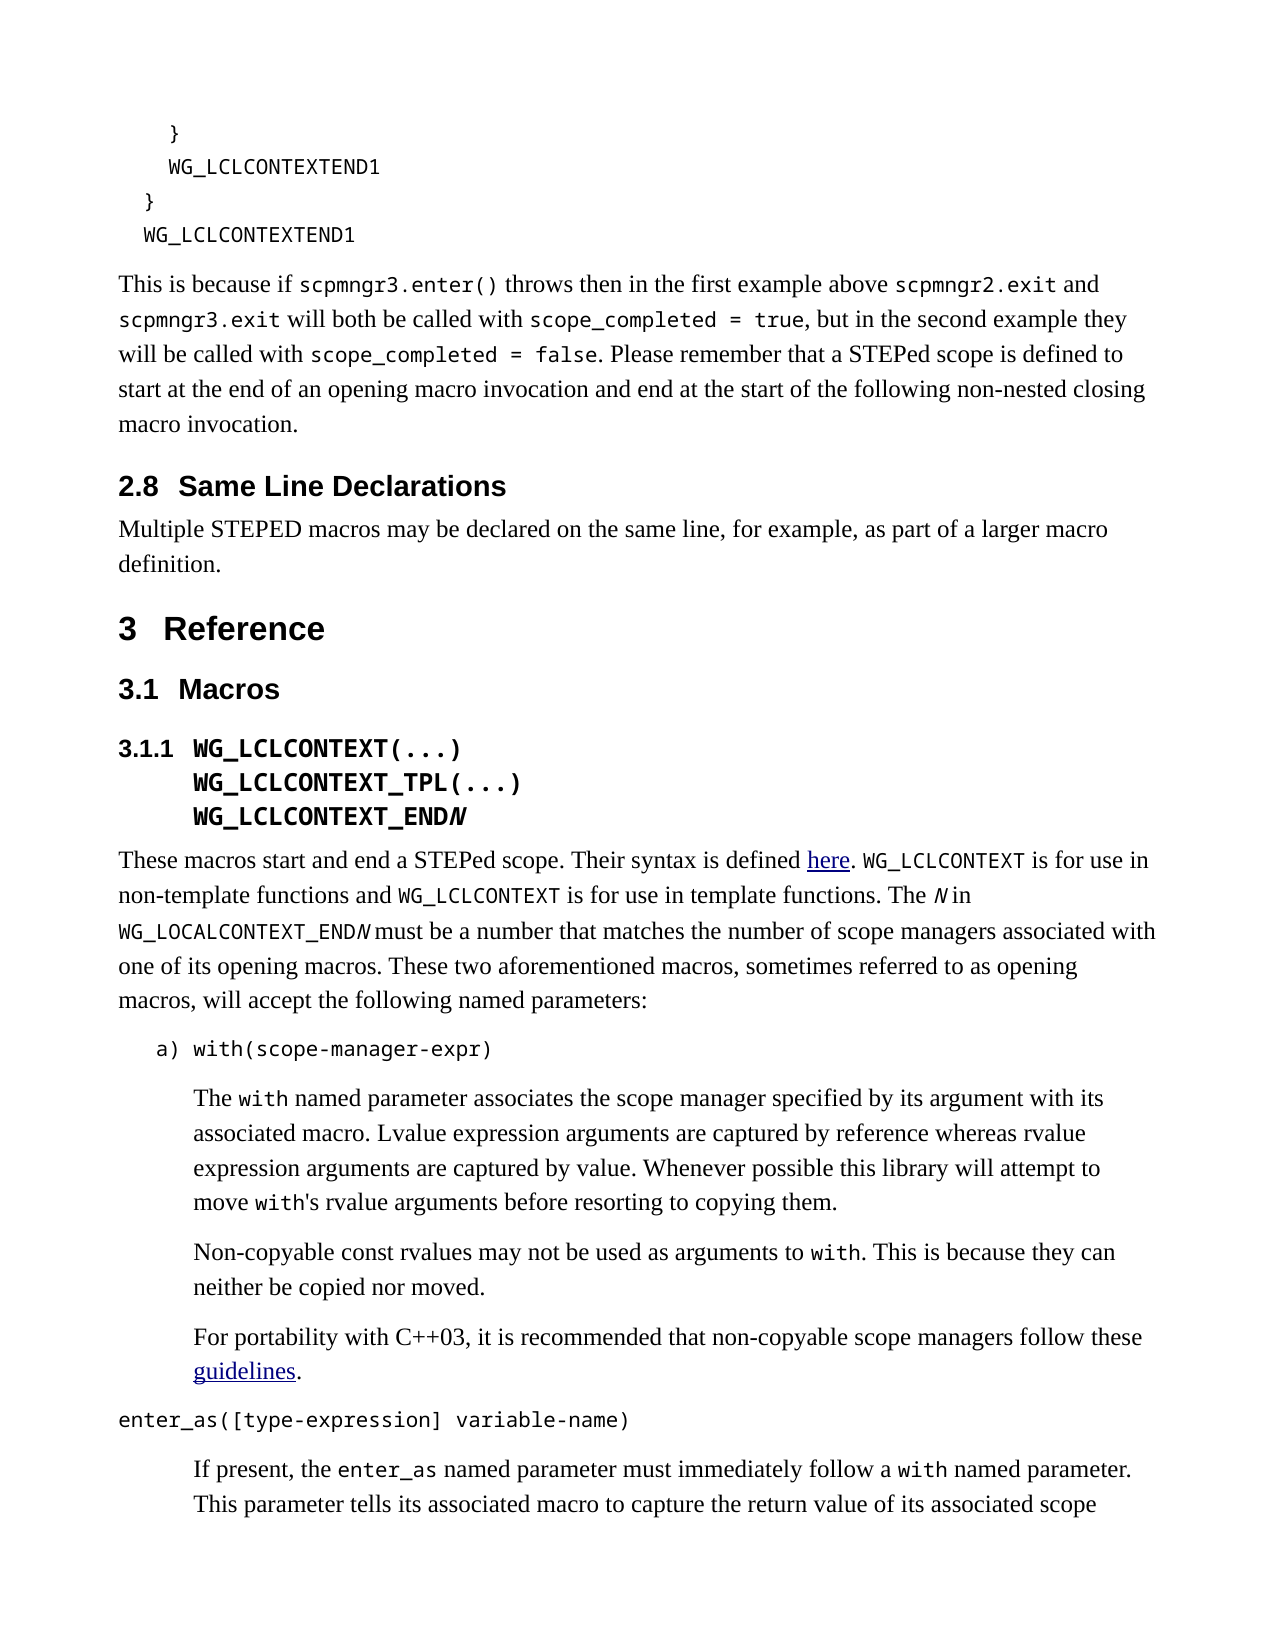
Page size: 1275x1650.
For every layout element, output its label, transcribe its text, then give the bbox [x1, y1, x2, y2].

list with(scope-manager-expr) [156, 1034, 1157, 1063]
list The with named parameter associates the scope manager specified by its argument with its associated macro. Lvalue expression arguments are captured by reference whereas rvalue expression arguments are captured by value. Whenever possible this library will attempt to move with's rvalue arguments before resorting to copying them. [156, 1083, 1157, 1217]
text enter_as([type-expression] variable-name) [118, 1405, 1157, 1433]
list If present, the enter_as named parameter must immediately follow a with named parameter. This parameter tells its associated macro to capture the return value of its associated scope [156, 1454, 1157, 1518]
subtitle Reference [118, 608, 1157, 647]
subtitle Macros [118, 672, 1157, 706]
list Non-copyable const rvalues may not be used as arguments to with. This is because they can neither be copied nor moved. [156, 1237, 1157, 1301]
text These macros start and end a STEPed scope. Their syntax is defined here. WG_LCLCONTEXT is for use in non-template functions and WG_LCLCONTEXT is for use in template functions. The N in WG_LOCALCONTEXT_ENDN must be a number that matches the number of scope managers associated with one of its opening macros. These two aforementioned macros, sometimes referred to as opening macros, will accept the following named parameters: [118, 845, 1157, 1014]
subtitle Same Line Declarations [118, 468, 1157, 502]
list For portability with C++03, it is recommended that non-copyable scope managers follow these guidelines. [156, 1322, 1157, 1385]
text Multiple STEPED macros may be declared on the same line, for example, as part of a larger macro definition. [118, 514, 1157, 578]
text This is because if scpmngr3.enter() throws then in the first example above scpmngr2.exit and scpmngr3.exit will both be called with scope_completed = true, but in the second example they will be called with scope_completed = false. Please remember that a STEPed scope is defined to start at the end of an opening macro invocation and end at the start of the following non-nested closing macro invocation. [118, 269, 1157, 438]
text } WG_LCLCONTEXTEND1 } WG_LCLCONTEXTEND1 [118, 118, 1157, 249]
subtitle WG_LCLCONTEXT(...) WG_LCLCONTEXT_TPL(...) WG_LCLCONTEXT_ENDN [118, 731, 1157, 833]
